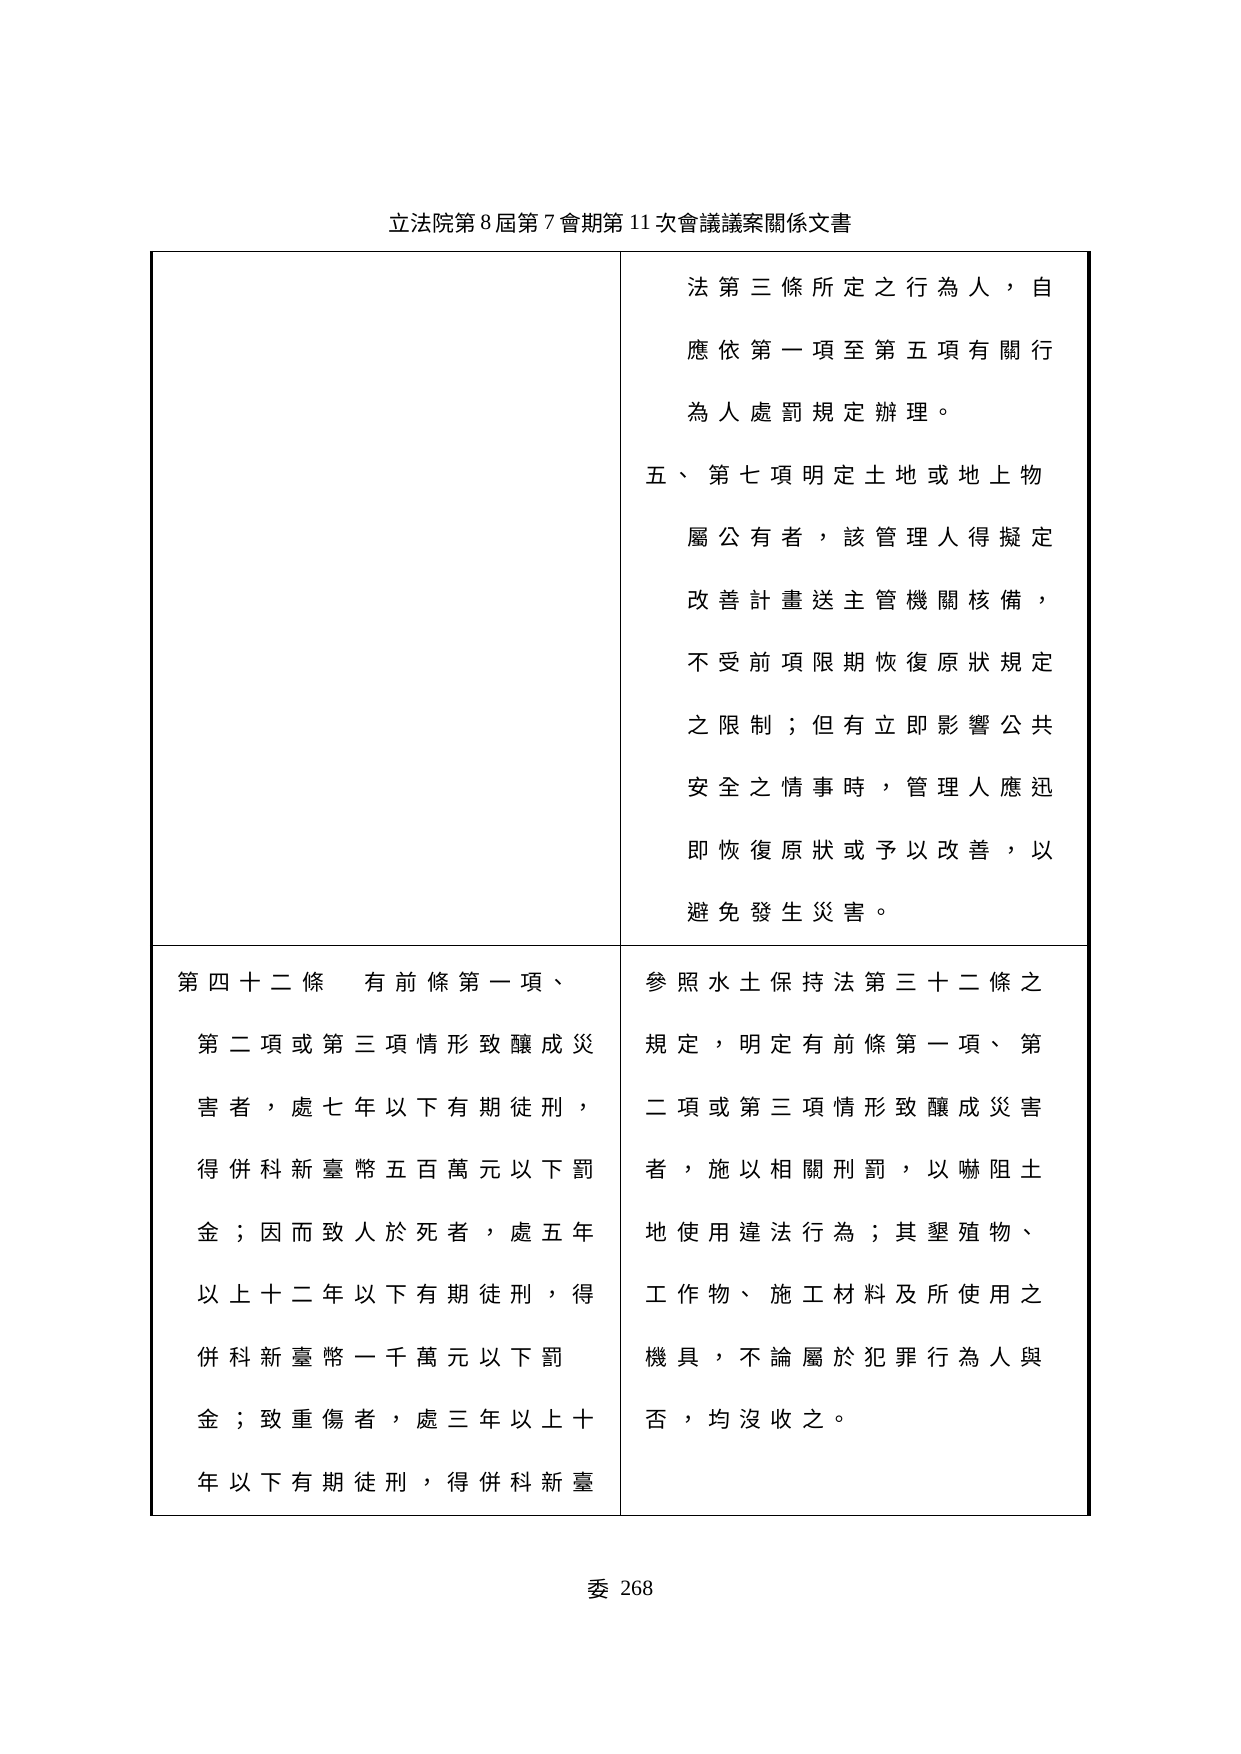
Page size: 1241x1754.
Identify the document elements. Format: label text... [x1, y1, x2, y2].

table_cell 參照水土保持法第三十二條之規定，明定有前條第一項、第二項或第三項情形致釀成災害者，施以相關刑罰，以嚇阻土地使用違法行為；其墾殖物、工作物、施工材料及所使用之機具，不論屬於犯罪行為人與否，均沒收之。 [621, 946, 1087, 1514]
table_cell [153, 252, 620, 945]
table_cell 第四十二條 有前條第一項、第二項或第三項情形致釀成災害者，處七年以下有期徒刑，得併科新臺幣五百萬元以下罰金；因而致人於死者，處五年以上十二年以下有期徒刑，得併科新臺幣一千萬元以下罰金；致重傷者，處三年以上十年以下有期徒刑，得併科新臺 [153, 946, 620, 1514]
table_cell 法第三條所定之行為人，自應依第一項至第五項有關行為人處罰規定辦理。 五、第七項明定土地或地上物屬公有者，該管理人得擬定改善計畫送主管機關核備，不受前項限期恢復原狀規定之限制；但有立即影響公共安全之情事時，管理人應迅即恢復原狀或予以改善，以避免發生災害。 [621, 252, 1087, 945]
